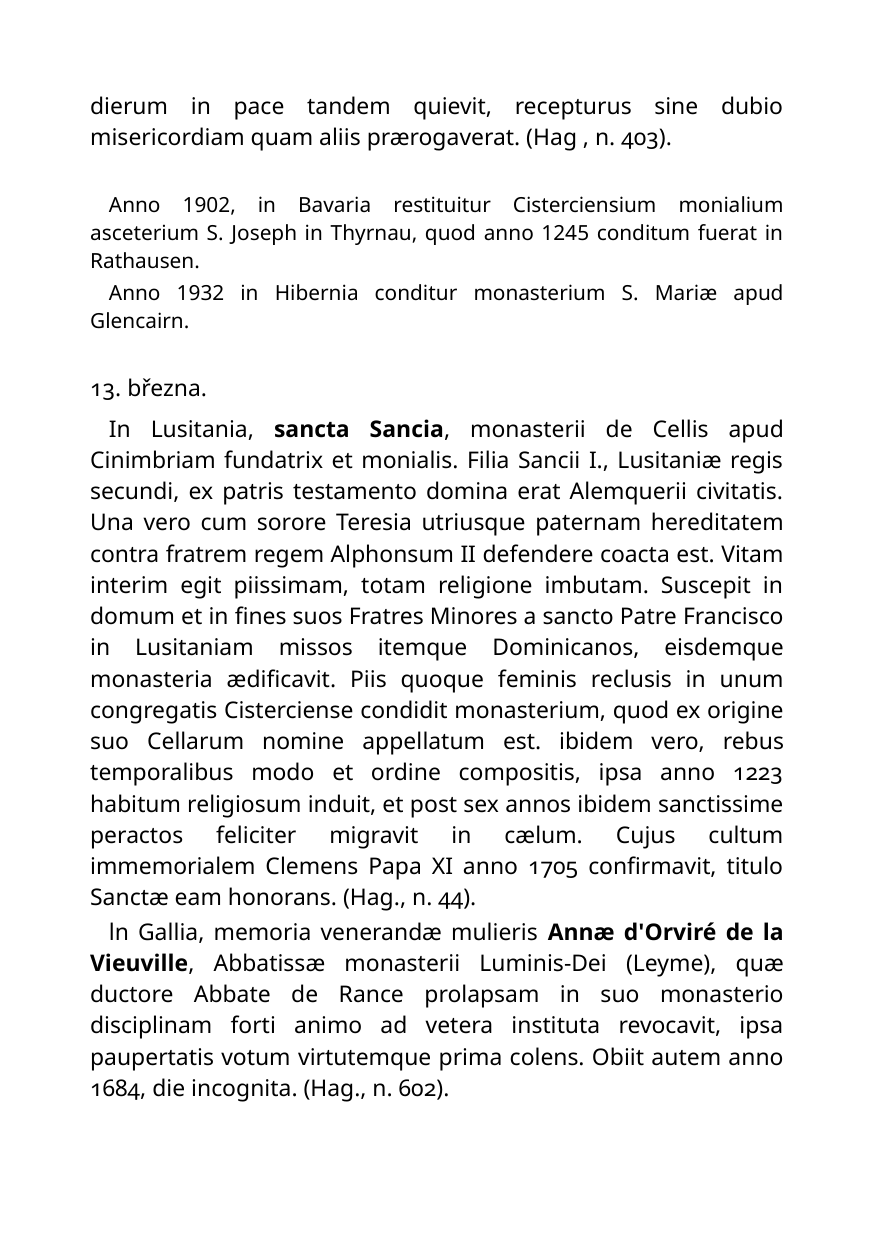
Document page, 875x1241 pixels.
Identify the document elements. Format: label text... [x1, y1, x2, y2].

text In Lusitania, sancta Sancia, monasterii de Cellis apud Cinimbriam fundatrix et monialis. Filia Sancii I., Lusitaniæ regis secundi, ex patris testamento domina erat Alemquerii civitatis. Una vero cum sorore Teresia utriusque paternam hereditatem contra fratrem regem Alphonsum II defendere coacta est. Vitam interim egit piissimam, totam religione imbutam. Suscepit in domum et in fines suos Fratres Minores a sancto Patre Francisco in Lusitaniam missos itemque Dominicanos, eisdemque monasteria ædificavit. Piis quoque feminis reclusis in unum congregatis Cisterciense condidit monasterium, quod ex origine suo Cellarum nomine appel­latum est. ibidem vero, rebus temporalibus modo et ordine compositis, ipsa anno 1223 habitum religiosum induit, et post sex annos ibidem sanctissime peractos feliciter migravit in cælum. Cujus cultum immemorialem Clemens Papa XI anno 1705 confirmavit, titulo Sanctæ eam honorans. (Hag., n. 44). [90, 412, 784, 912]
text Anno 1902, in Bavaria restituitur Cisterciensium monialium asceterium S. Joseph in Thyrnau, quod anno 1245 conditum fuerat in Rathausen. [90, 190, 784, 275]
text Anno 1932 in Hibernia conditur monasterium S. Mariæ apud Glencairn. [90, 278, 784, 335]
text 13. března. [90, 372, 784, 403]
text dierum in pace tandem quievit, recepturus sine dubio misericordiam quam aliis prærogaverat. (Hag , n. 403). [90, 90, 784, 152]
text ln Gallia, memoria venerandæ mulieris Annæ d'Orviré de la Vieuville, Abbatissæ monasterii Luminis-Dei (Leyme), quæ ductore Abbate de Rance prolapsam in suo monasterio disciplinam forti animo ad vetera instituta revocavit, ipsa paupertatis votum virtutemque prima colens. Obiit autem anno 1684, die incognita. (Hag., n. 602). [90, 916, 784, 1103]
